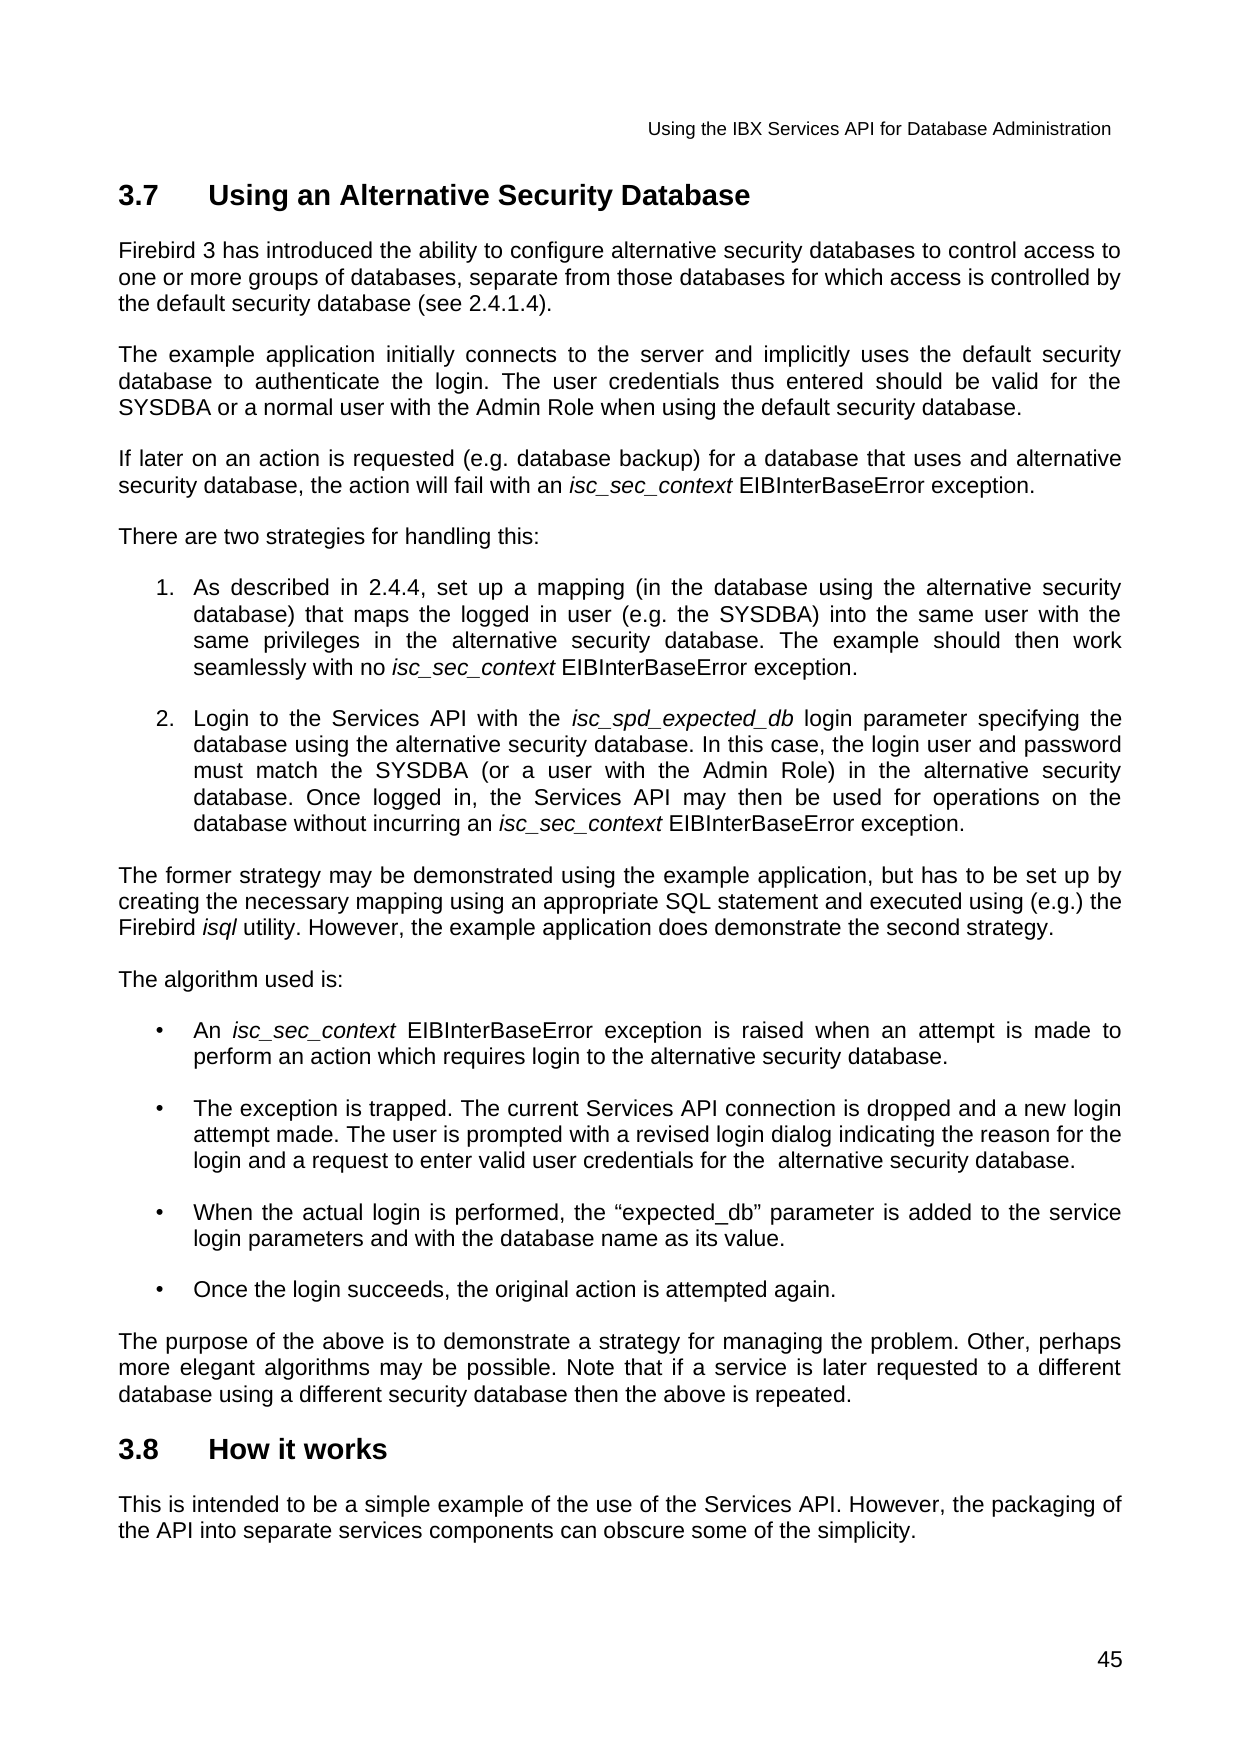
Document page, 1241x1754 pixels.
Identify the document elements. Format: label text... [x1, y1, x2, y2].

subtitle How it works [118, 1432, 1122, 1465]
text The algorithm used is: [118, 966, 1122, 992]
list Once the login succeeds, the original action is attempted again. [156, 1276, 1122, 1303]
text The former strategy may be demonstrated using the example application, but has to be set up by creating the necessary mapping using an appropriate SQL statement and executed using (e.g.) the Firebird isql utility. However, the example application does demonstrate the second strategy. [118, 862, 1122, 941]
list An isc_sec_context EIBInterBaseError exception is raised when an attempt is made to perform an action which requires login to the alternative security database. [156, 1017, 1122, 1070]
text If later on an action is requested (e.g. database backup) for a database that uses and alternative security database, the action will fail with an isc_sec_context EIBInterBaseError exception. [118, 445, 1122, 498]
text This is intended to be a simple example of the use of the Services API. However, the packaging of the API into separate services components can obscure some of the simplicity. [118, 1491, 1122, 1544]
text The purpose of the above is to demonstrate a strategy for managing the problem. Other, perhaps more elegant algorithms may be possible. Note that if a service is later requested to a different database using a different security database then the above is repeated. [118, 1328, 1122, 1407]
list The exception is trapped. The current Services API connection is dropped and a new login attempt made. The user is prompted with a revised login dialog indicating the reason for the login and a request to enter valid user credentials for the alternative security database. [156, 1095, 1122, 1174]
text There are two strategies for handling this: [118, 523, 1122, 549]
list As described in 2.4.4, set up a mapping (in the database using the alternative security database) that maps the logged in user (e.g. the SYSDBA) into the same user with the same privileges in the alternative security database. The example should then work seamlessly with no isc_sec_context EIBInterBaseError exception. [156, 574, 1122, 680]
subtitle Using an Alternative Security Database [118, 178, 1122, 212]
list Login to the Services API with the isc_spd_expected_db login parameter specifying the database using the alternative security database. In this case, the login user and password must match the SYSDBA (or a user with the Admin Role) in the alternative security database. Once logged in, the Services API may then be used for operations on the database without incurring an isc_sec_context EIBInterBaseError exception. [156, 705, 1122, 837]
text The example application initially connects to the server and implicitly uses the default security database to authenticate the login. The user credentials thus entered should be valid for the SYSDBA or a normal user with the Admin Role when using the default security database. [118, 341, 1122, 420]
text Firebird 3 has introduced the ability to configure alternative security databases to control access to one or more groups of databases, separate from those databases for which access is controlled by the default security database (see 2.4.1.4). [118, 237, 1122, 316]
list When the actual login is performed, the “expected_db” parameter is added to the service login parameters and with the database name as its value. [156, 1199, 1122, 1251]
